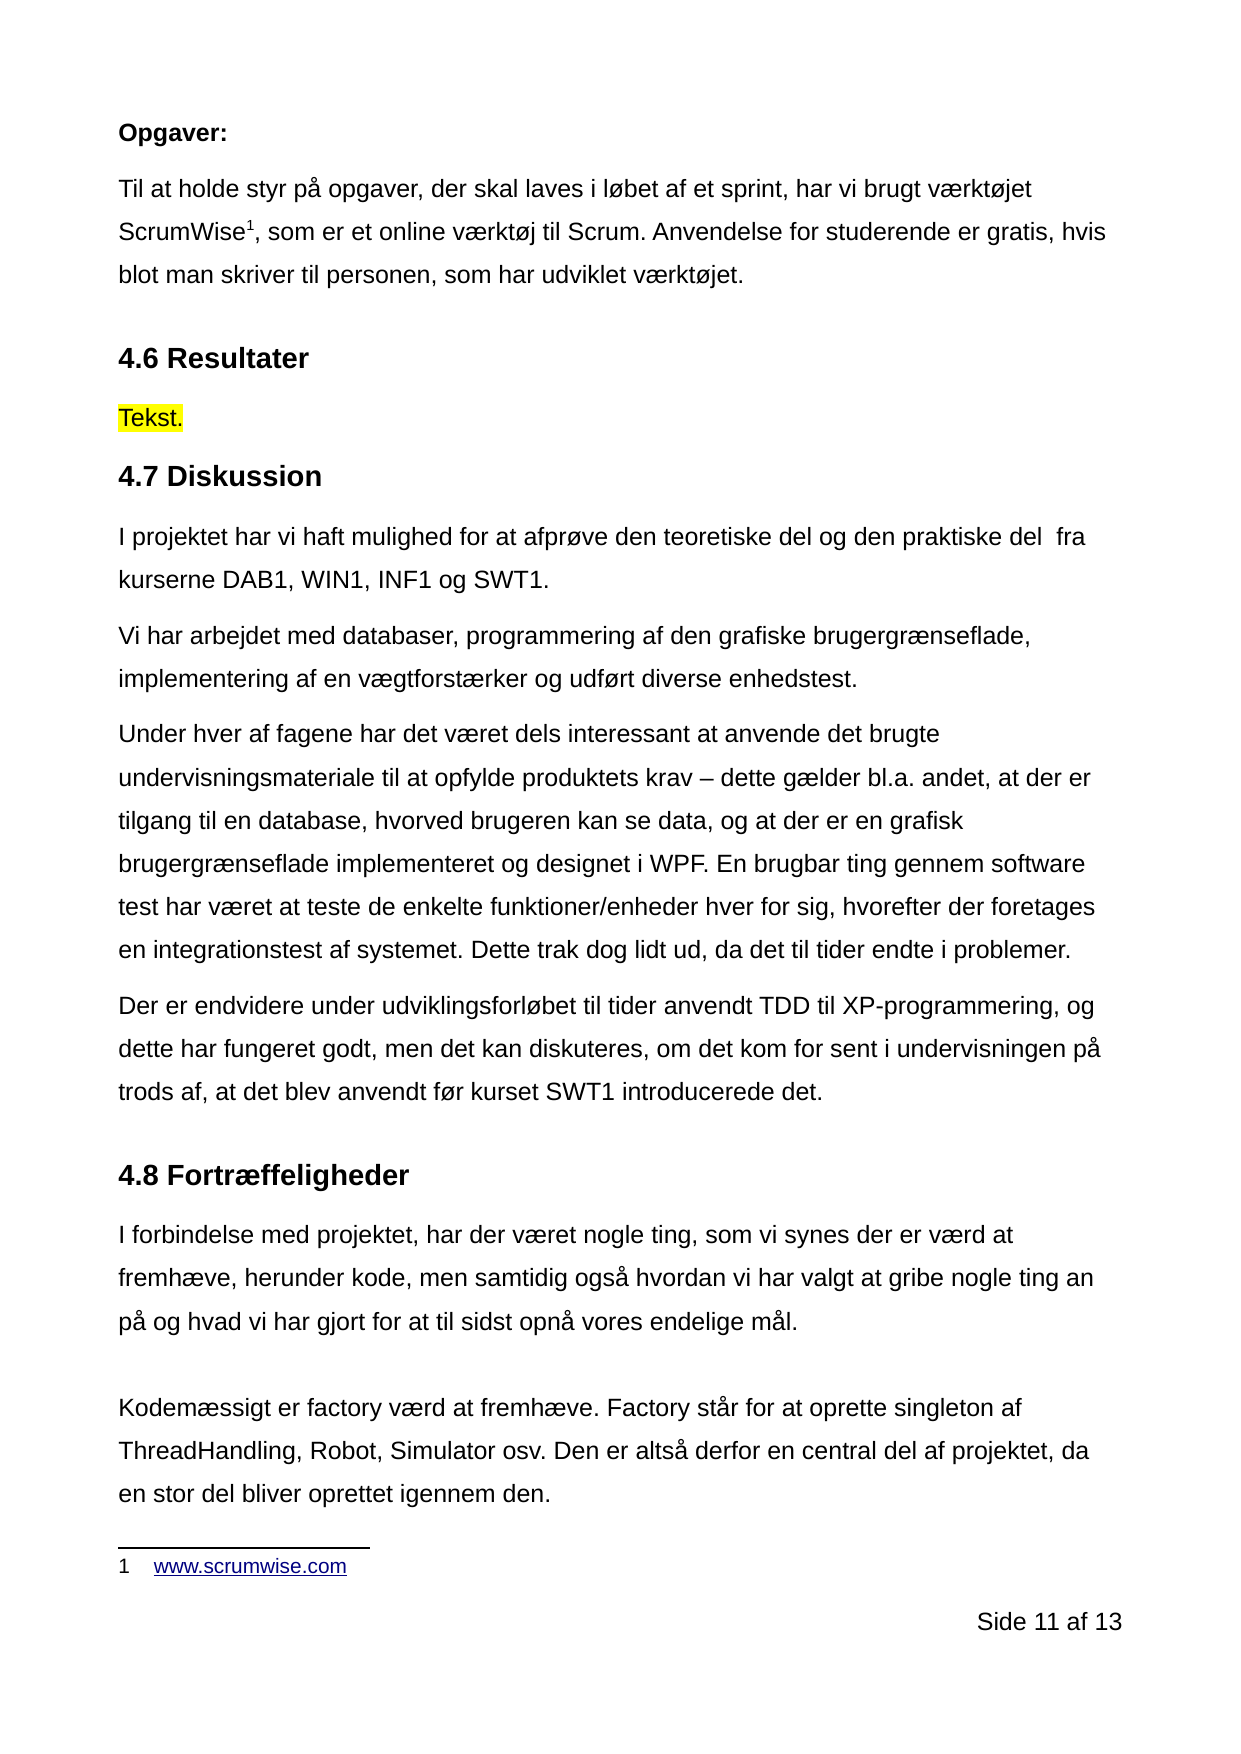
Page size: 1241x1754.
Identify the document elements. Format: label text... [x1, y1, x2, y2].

subtitle Opgaver: [118, 118, 1122, 147]
subtitle 4.6 Resultater [118, 341, 1122, 374]
text Under hver af fagene har det været dels interessant at anvende det brugte undervisningsmateriale til at opfylde produktets krav – dette gælder bl.a. andet, at der er tilgang til en database, hvorved brugeren kan se data, og at der er en grafisk brugergrænseflade implementeret og designet i WPF. En brugbar ting gennem software test har været at teste de enkelte funktioner/enheder hver for sig, hvorefter der foretages en integrationstest af systemet. Dette trak dog lidt ud, da det til tider endte i problemer. [118, 719, 1122, 964]
subtitle 4.8 Fortræffeligheder [118, 1157, 1122, 1191]
text www.scrumwise.com [118, 1554, 1122, 1578]
text I forbindelse med projektet, har der været nogle ting, som vi synes der er værd at fremhæve, herunder kode, men samtidig også hvordan vi har valgt at gribe nogle ting an på og hvad vi har gjort for at til sidst opnå vores endelige mål. [118, 1220, 1122, 1335]
text Tekst. [118, 403, 1122, 432]
text I projektet har vi haft mulighed for at afprøve den teoretiske del og den praktiske del fra kurserne DAB1, WIN1, INF1 og SWT1. [118, 522, 1122, 594]
text Kodemæssigt er factory værd at fremhæve. Factory står for at oprette singleton af ThreadHandling, Robot, Simulator osv. Den er altså derfor en central del af projektet, da en stor del bliver oprettet igennem den. [118, 1393, 1122, 1508]
text Vi har arbejdet med databaser, programmering af den grafiske brugergrænseflade, implementering af en vægtforstærker og udført diverse enhedstest. [118, 621, 1122, 692]
text Til at holde styr på opgaver, der skal laves i løbet af et sprint, har vi brugt værktøjet ScrumWise, som er et online værktøj til Scrum. Anvendelse for studerende er gratis, hvis blot man skriver til personen, som har udviklet værktøjet. [118, 174, 1122, 289]
text Der er endvidere under udviklingsforløbet til tider anvendt TDD til XP-programmering, og dette har fungeret godt, men det kan diskuteres, om det kom for sent i undervisningen på trods af, at det blev anvendt før kurset SWT1 introducerede det. [118, 991, 1122, 1106]
text 4.7 Diskussion [118, 459, 1122, 493]
